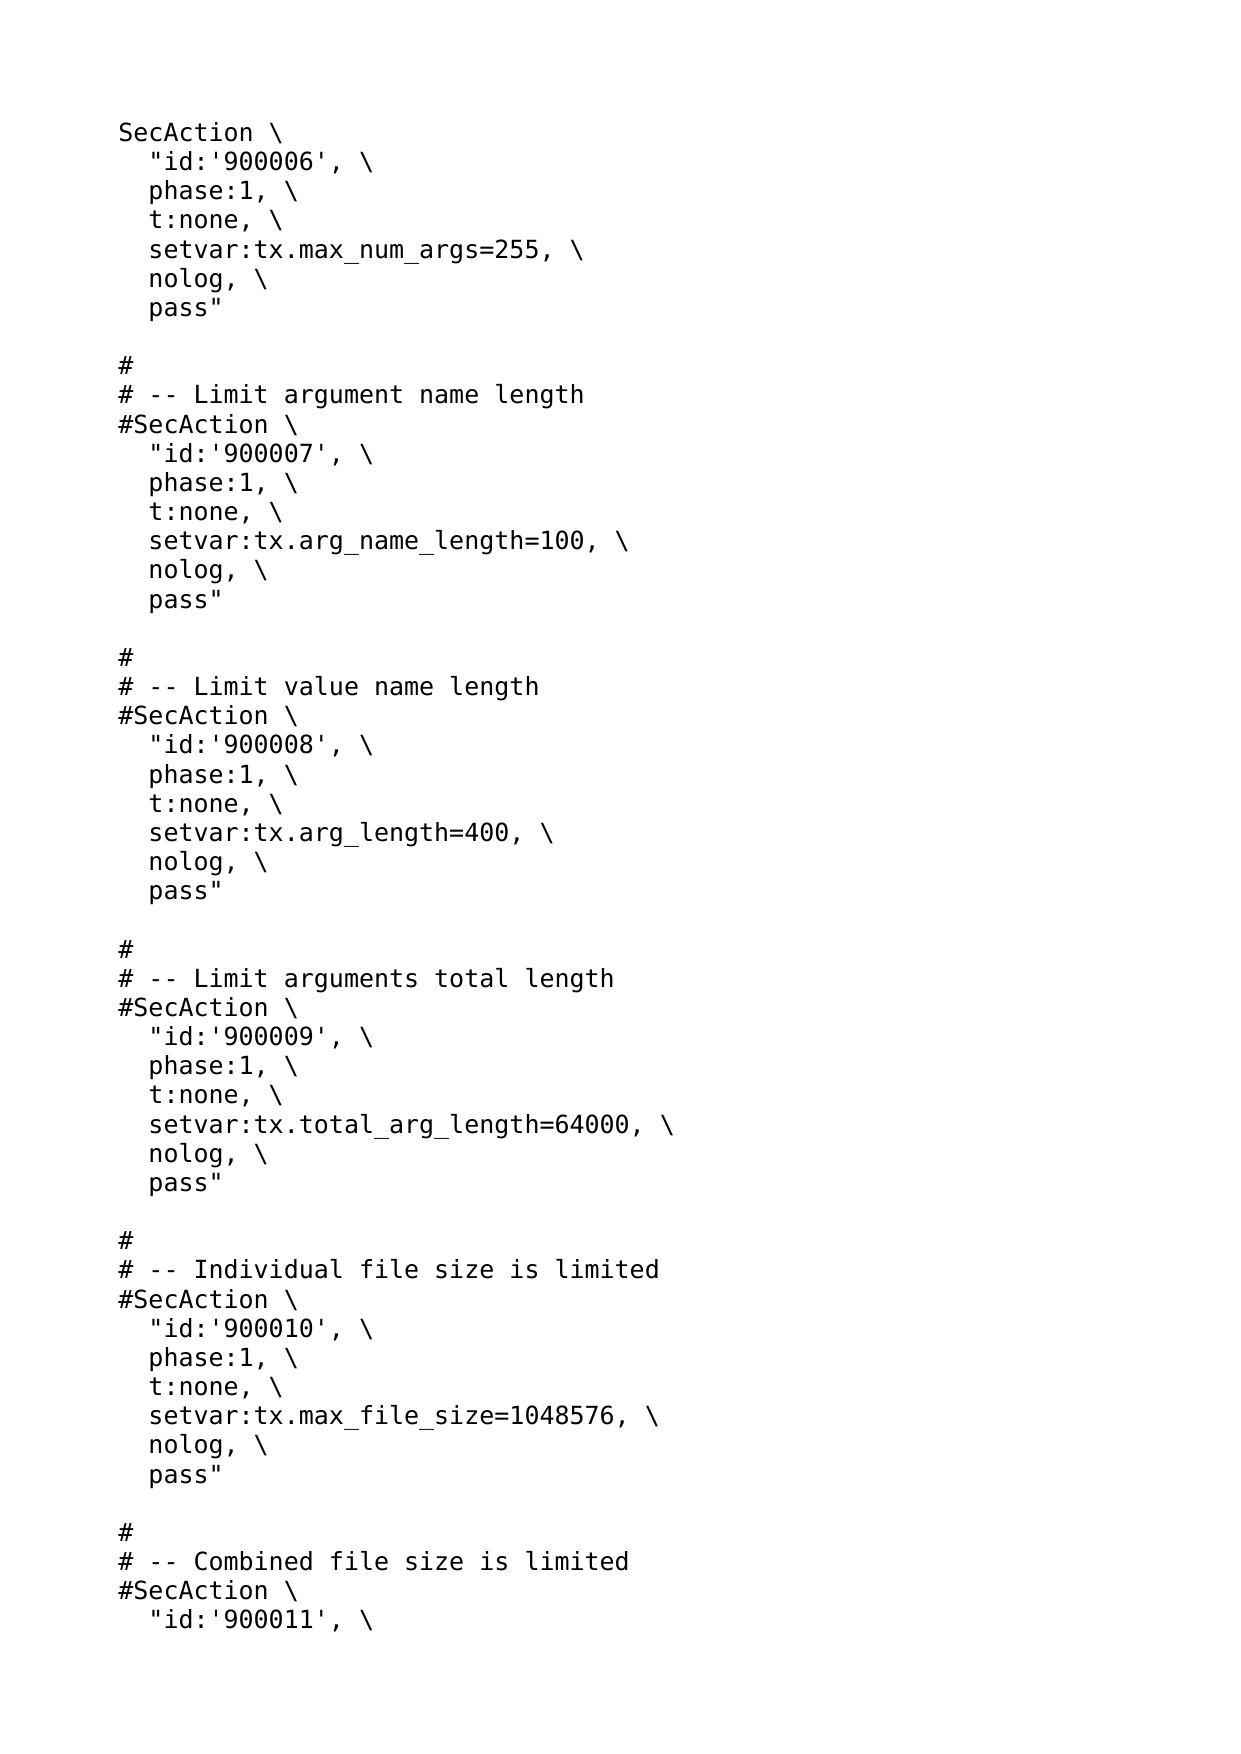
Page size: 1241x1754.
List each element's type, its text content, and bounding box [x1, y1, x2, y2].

text SecAction \ "id:'900006', \ phase:1, \ t:none, \ setvar:tx.max_num_args=255, \ nolog, \ pass" # # -- Limit argument name length #SecAction \ "id:'900007', \ phase:1, \ t:none, \ setvar:tx.arg_name_length=100, \ nolog, \ pass" # # -- Limit value name length #SecAction \ "id:'900008', \ phase:1, \ t:none, \ setvar:tx.arg_length=400, \ nolog, \ pass" # # -- Limit arguments total length #SecAction \ "id:'900009', \ phase:1, \ t:none, \ setvar:tx.total_arg_length=64000, \ nolog, \ pass" # # -- Individual file size is limited #SecAction \ "id:'900010', \ phase:1, \ t:none, \ setvar:tx.max_file_size=1048576, \ nolog, \ pass" # # -- Combined file size is limited #SecAction \ "id:'900011', \ [118, 118, 1122, 1635]
